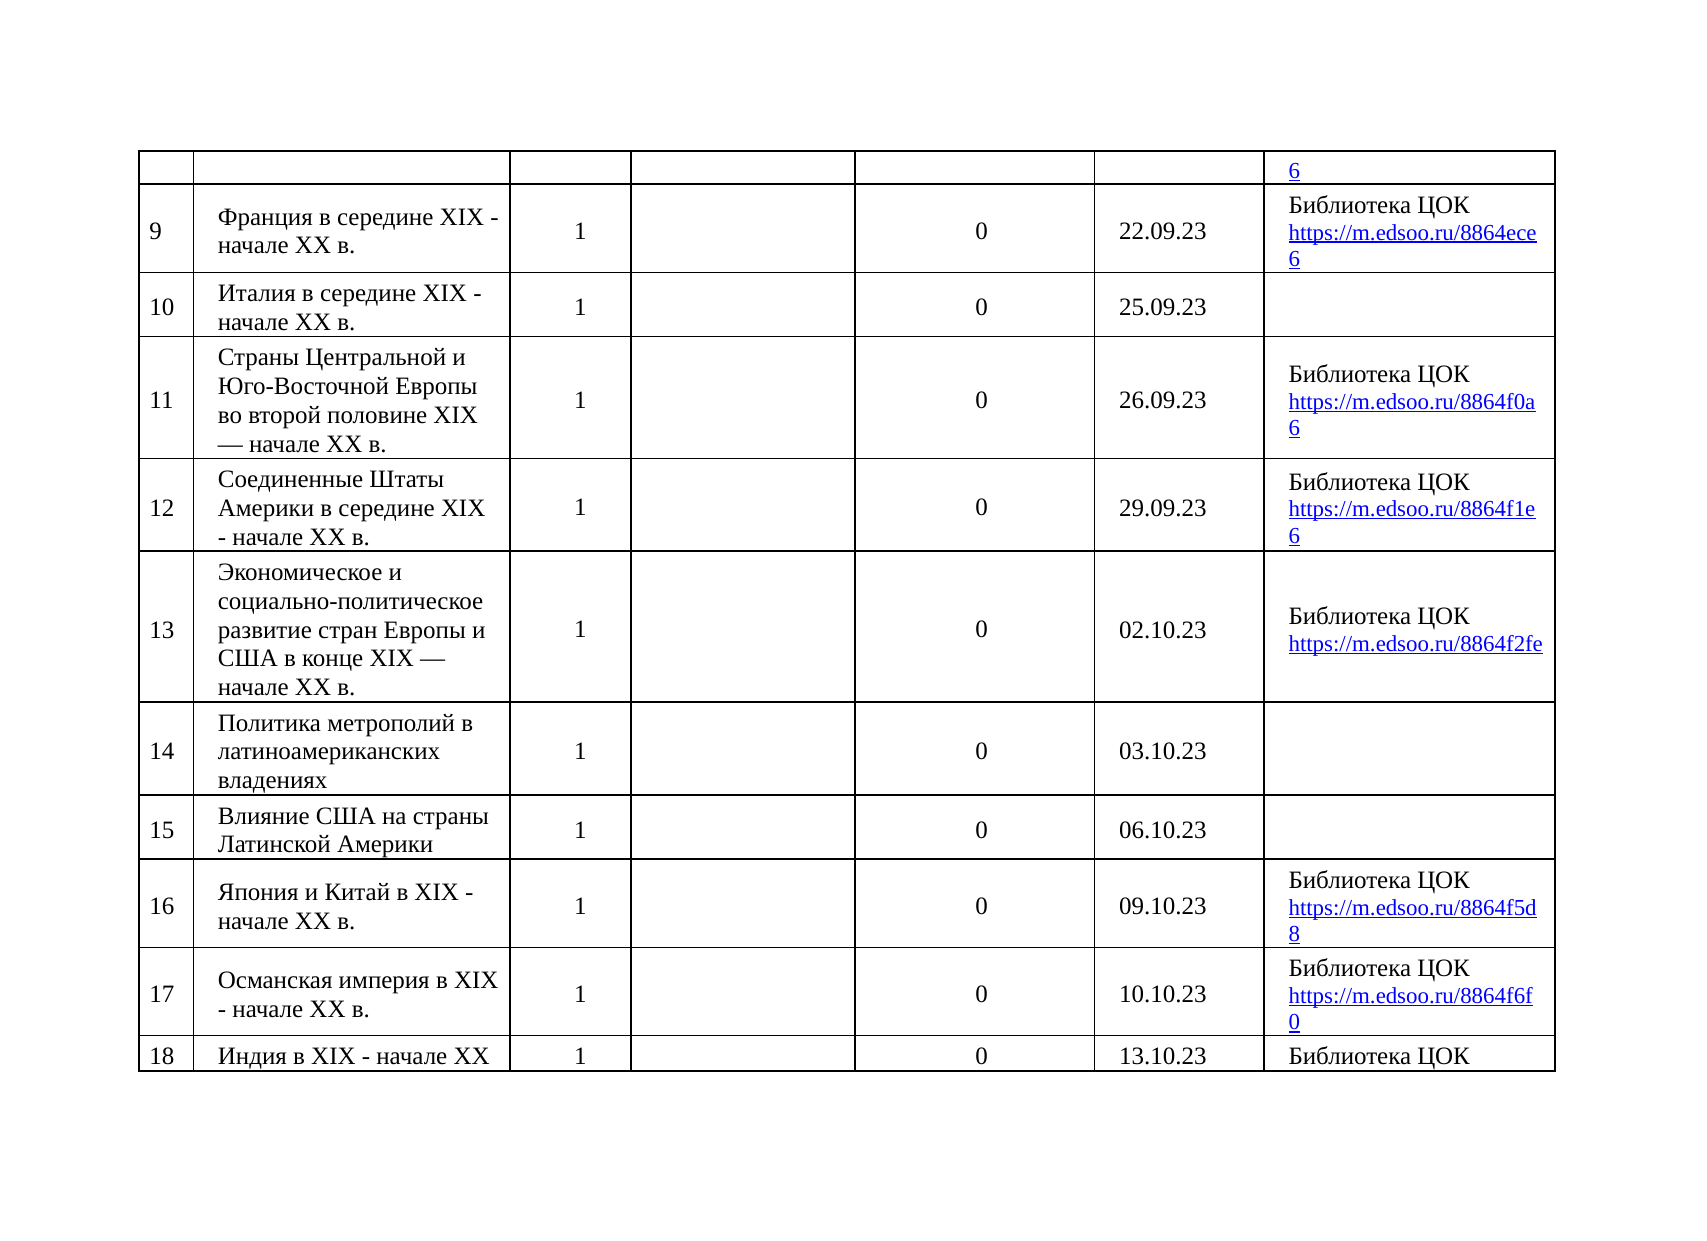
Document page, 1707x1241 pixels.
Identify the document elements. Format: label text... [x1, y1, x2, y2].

table_cell 0 [856, 703, 1094, 794]
table_cell [632, 796, 854, 858]
table_cell Библиотека ЦОК https://m.edsoo.ru/8864f1e6 [1265, 459, 1554, 550]
table_cell 29.09.23 [1095, 459, 1263, 550]
table_cell [856, 152, 1094, 183]
table_cell 16 [140, 860, 193, 946]
table_cell 1 [511, 552, 630, 701]
table_cell 03.10.23 [1095, 703, 1263, 794]
table_cell [194, 152, 509, 183]
table_cell 1 [511, 273, 630, 336]
table_cell 25.09.23 [1095, 273, 1263, 336]
table_cell Библиотека ЦОК https://m.edsoo.ru/8864f6f0 [1265, 948, 1554, 1035]
table_cell 0 [856, 337, 1094, 457]
table_cell Библиотека ЦОК https://m.edsoo.ru/8864f2fe [1265, 552, 1554, 701]
table_cell Влияние США на страны Латинской Америки [194, 796, 509, 858]
table_cell 02.10.23 [1095, 552, 1263, 701]
table_cell 1 [511, 948, 630, 1035]
table_cell 0 [856, 796, 1094, 858]
table_cell Библиотека ЦОК https://m.edsoo.ru/8864f5d8 [1265, 860, 1554, 946]
table_cell 10.10.23 [1095, 948, 1263, 1035]
table_cell 0 [856, 459, 1094, 550]
table_cell [632, 337, 854, 457]
table_cell 11 [140, 337, 193, 457]
table_cell 17 [140, 948, 193, 1035]
table_cell 0 [856, 552, 1094, 701]
table_cell 9 [140, 185, 193, 271]
table_cell Библиотека ЦОК [1265, 1036, 1554, 1070]
table_cell 13 [140, 552, 193, 701]
table_cell 1 [511, 1036, 630, 1070]
table_cell Индия в XIX - начале XX [194, 1036, 509, 1070]
table_cell Франция в середине XIX - начале XX в. [194, 185, 509, 271]
table_cell 18 [140, 1036, 193, 1070]
table_cell 26.09.23 [1095, 337, 1263, 457]
table_cell [632, 948, 854, 1035]
table_cell [632, 552, 854, 701]
table_cell 1 [511, 185, 630, 271]
table_cell [140, 152, 193, 183]
table_cell 0 [856, 948, 1094, 1035]
table_cell 0 [856, 860, 1094, 946]
table_cell 12 [140, 459, 193, 550]
table_cell 06.10.23 [1095, 796, 1263, 858]
table_cell 1 [511, 796, 630, 858]
table_cell [1265, 273, 1554, 336]
table_cell 13.10.23 [1095, 1036, 1263, 1070]
table_cell 22.09.23 [1095, 185, 1263, 271]
table_cell 6 [1265, 152, 1554, 183]
table_cell 1 [511, 860, 630, 946]
table_cell [1265, 796, 1554, 858]
table_cell [632, 273, 854, 336]
table_cell Страны Центральной и Юго-Восточной Европы во второй половине XIX — начале XX в. [194, 337, 509, 457]
table_cell [1265, 703, 1554, 794]
table_cell 15 [140, 796, 193, 858]
table_cell 10 [140, 273, 193, 336]
table_cell [632, 459, 854, 550]
table_cell [632, 1036, 854, 1070]
table_cell 0 [856, 273, 1094, 336]
table_cell 14 [140, 703, 193, 794]
table_cell [632, 185, 854, 271]
table_cell 1 [511, 459, 630, 550]
table_cell Библиотека ЦОК https://m.edsoo.ru/8864ece6 [1265, 185, 1554, 271]
table_cell Политика метрополий в латиноамериканских владениях [194, 703, 509, 794]
table_cell Соединенные Штаты Америки в середине XIX - начале XX в. [194, 459, 509, 550]
table_cell Библиотека ЦОК https://m.edsoo.ru/8864f0a6 [1265, 337, 1554, 457]
table_cell Италия в середине XIX - начале XX в. [194, 273, 509, 336]
table_cell [632, 703, 854, 794]
table_cell 09.10.23 [1095, 860, 1263, 946]
table_cell [511, 152, 630, 183]
table_cell 1 [511, 337, 630, 457]
table_cell [1095, 152, 1263, 183]
table_cell [632, 152, 854, 183]
table_cell 0 [856, 185, 1094, 271]
table_cell Экономическое и социально-политическое развитие стран Европы и США в конце XIX — начале ХХ в. [194, 552, 509, 701]
table_cell Османская империя в XIX - начале XX в. [194, 948, 509, 1035]
table_cell 1 [511, 703, 630, 794]
table_cell 0 [856, 1036, 1094, 1070]
table_cell [632, 860, 854, 946]
table_cell Япония и Китай в XIX - начале XX в. [194, 860, 509, 946]
